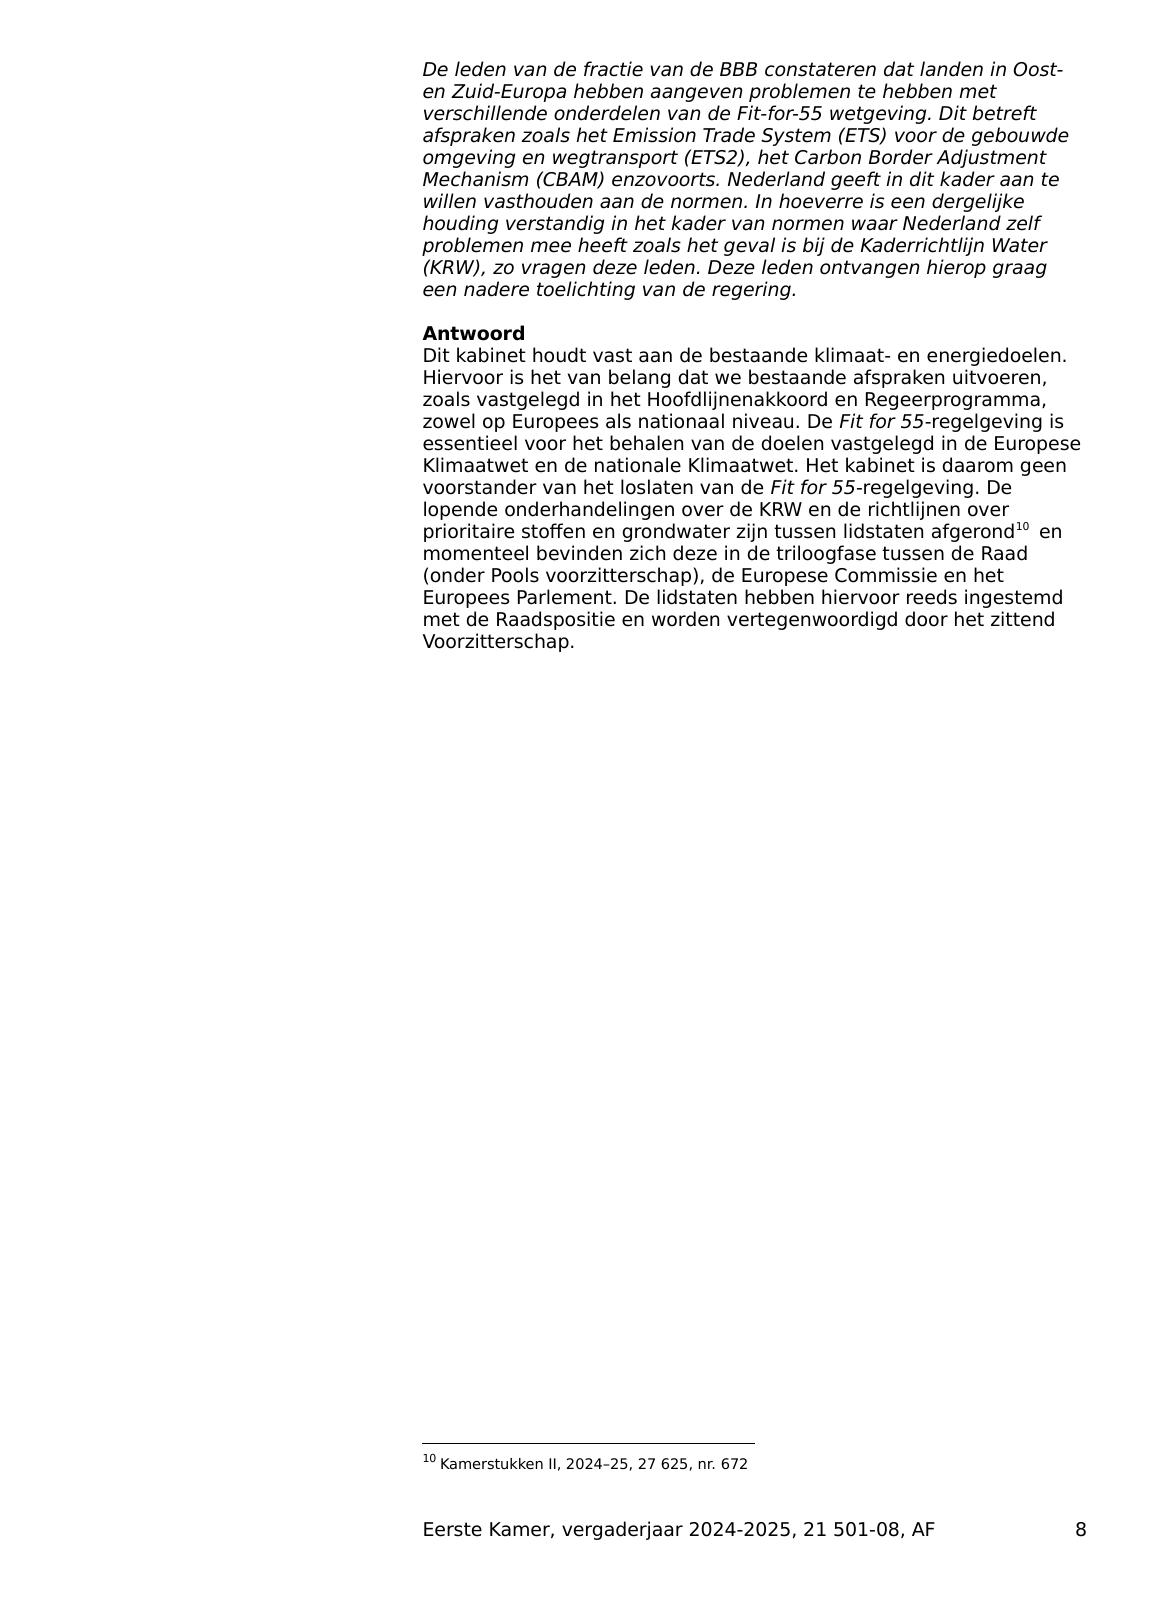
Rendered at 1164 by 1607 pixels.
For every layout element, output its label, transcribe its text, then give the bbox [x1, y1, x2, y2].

text Dit kabinet houdt vast aan de bestaande klimaat- en energiedoelen. Hiervoor is het van belang dat we bestaande afspraken uitvoeren, zoals vastgelegd in het Hoofdlijnenakkoord en Regeerprogramma, zowel op Europees als nationaal niveau. De Fit for 55-regelgeving is essentieel voor het behalen van de doelen vastgelegd in de Europese Klimaatwet en de nationale Klimaatwet. Het kabinet is daarom geen voorstander van het loslaten van de Fit for 55-regelgeving. De lopende onderhandelingen over de KRW en de richtlijnen over prioritaire stoffen en grondwater zijn tussen lidstaten afgerond en momenteel bevinden zich deze in de triloogfase tussen de Raad (onder Pools voorzitterschap), de Europese Commissie en het Europees Parlement. De lidstaten hebben hiervoor reeds ingestemd met de Raadspositie en worden vertegenwoordigd door het zittend Voorzitterschap. [422, 345, 1087, 653]
text Kamerstukken II, 2024–25, 27 625, nr. 672 [422, 1452, 1087, 1474]
text Antwoord [422, 323, 1087, 345]
text De leden van de fractie van de BBB constateren dat landen in Oost- en Zuid-Europa hebben aangeven problemen te hebben met verschillende onderdelen van de Fit-for-55 wetgeving. Dit betreft afspraken zoals het Emission Trade System (ETS) voor de gebouwde omgeving en wegtransport (ETS2), het Carbon Border Adjustment Mechanism (CBAM) enzovoorts. Nederland geeft in dit kader aan te willen vasthouden aan de normen. In hoeverre is een dergelijke houding verstandig in het kader van normen waar Nederland zelf problemen mee heeft zoals het geval is bij de Kaderrichtlijn Water (KRW), zo vragen deze leden. Deze leden ontvangen hierop graag een nadere toelichting van de regering. [422, 59, 1087, 301]
